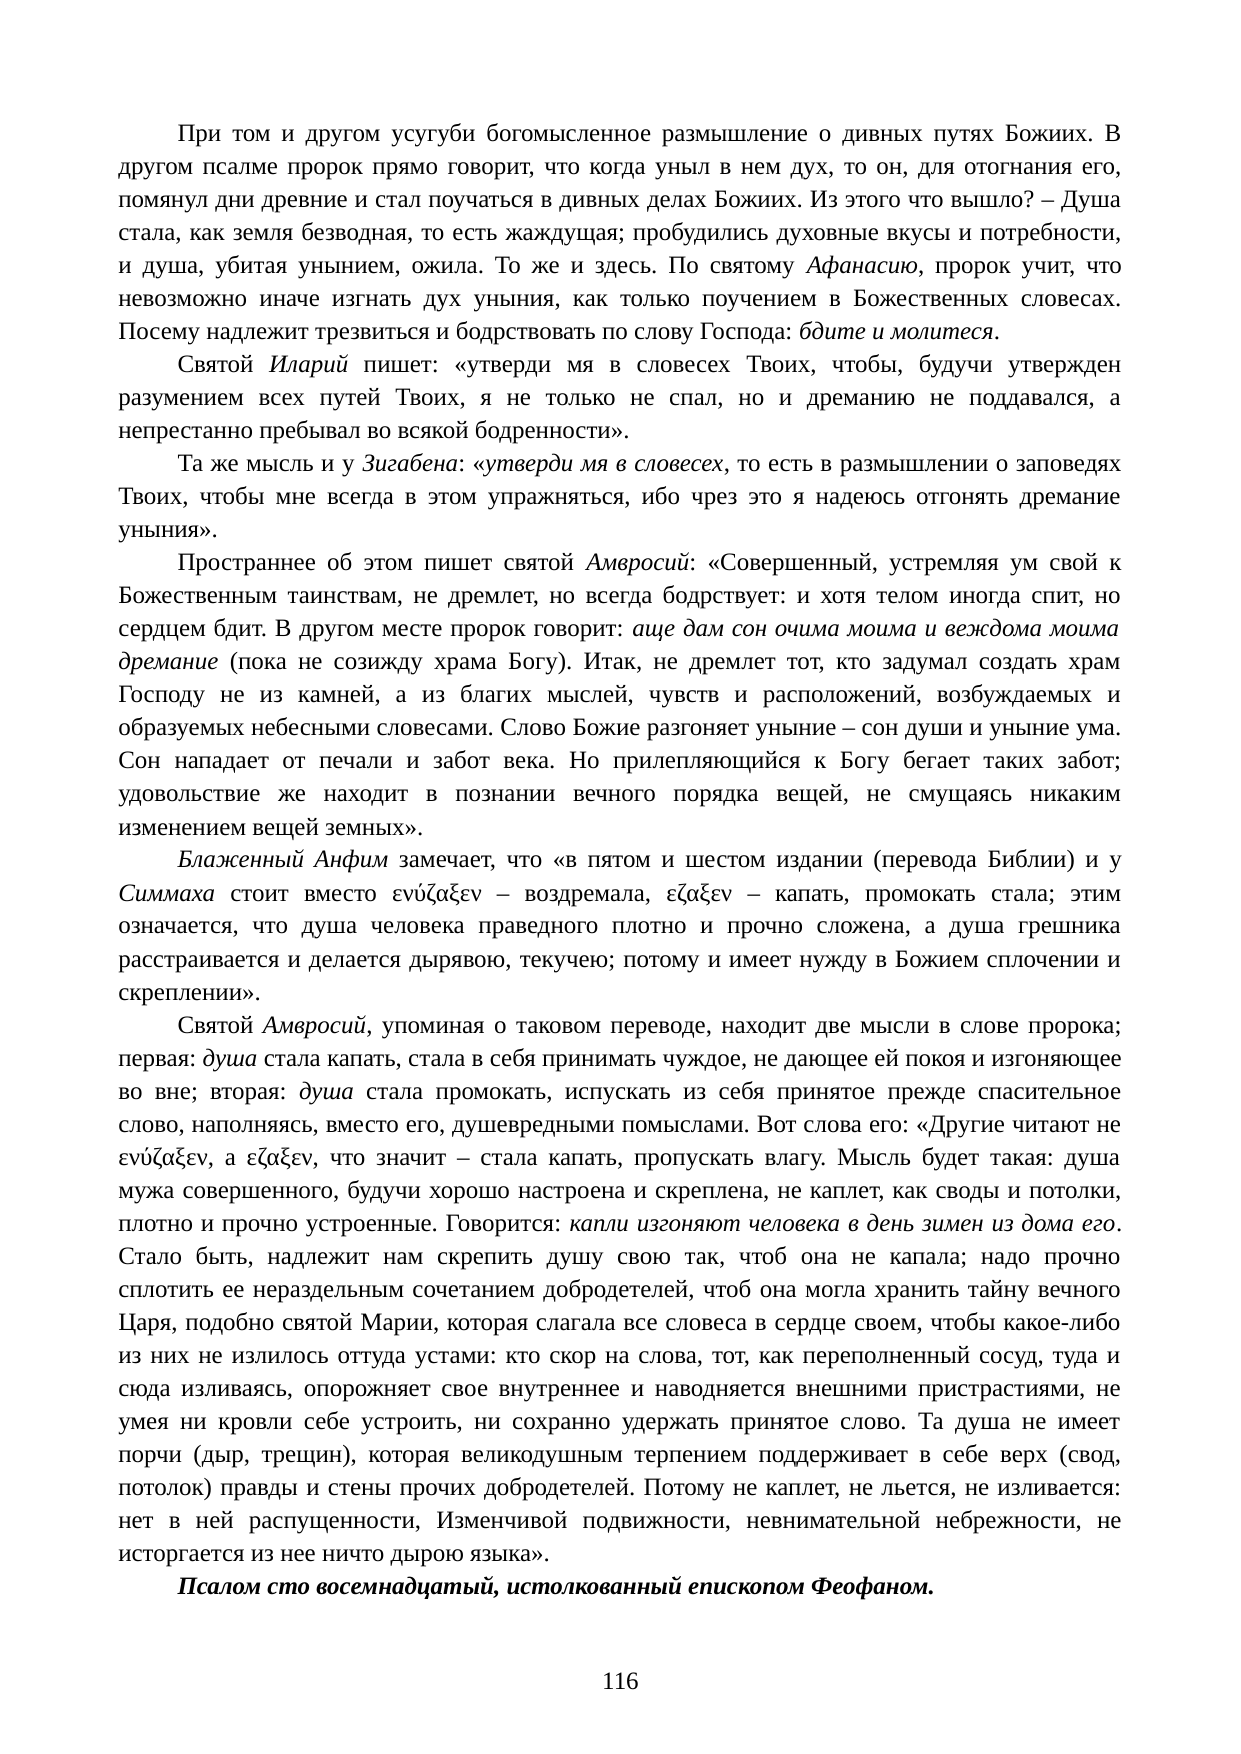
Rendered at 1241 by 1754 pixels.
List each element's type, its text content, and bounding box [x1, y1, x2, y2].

text Блаженный Анфим замечает, что «в пятом и шестом издании (перевода Библии) и у Симмаха стоит вместо ενύζαξεν – воздремала, εζαξεν – капать, промокать стала; этим означается, что душа человека праведного плотно и прочно сложена, а душа грешника расстраивается и делается дырявою, текучею; потому и имеет нужду в Божием сплочении и скреплении». [118, 844, 1122, 1005]
text Та же мысль и у Зигабена: «утверди мя в словесех, то есть в размышлении о заповедях Твоих, чтобы мне всегда в этом упражняться, ибо чрез это я надеюсь отгонять дремание уныния». [118, 448, 1122, 543]
text Святой Амвросий, упоминая о таковом переводе, находит две мысли в слове пророка; первая: душа стала капать, стала в себя принимать чуждое, не дающее ей покоя и изгоняющее во вне; вторая: душа стала промокать, испускать из себя принятое прежде спасительное слово, наполняясь, вместо его, душевредными помыслами. Вот слова его: «Другие читают не ενύζαξεν, а εζαξεν, что значит – стала капать, пропускать влагу. Мысль будет такая: душа мужа совершенного, будучи хорошо настроена и скреплена, не каплет, как своды и потолки, плотно и прочно устроенные. Говорится: капли изгоняют человека в день зимен из дома его. Стало быть, надлежит нам скрепить душу свою так, чтоб она не капала; надо прочно сплотить ее нераздельным сочетанием добродетелей, чтоб она могла хранить тайну вечного Царя, подобно святой Марии, которая слагала все словеса в сердце своем, чтобы какое-либо из них не излилось оттуда устами: кто скор на слова, тот, как переполненный сосуд, туда и сюда изливаясь, опорожняет свое внутреннее и наводняется внешними пристрастиями, не умея ни кровли себе устроить, ни сохранно удержать принятое слово. Та душа не имеет порчи (дыр, трещин), которая великодушным терпением поддерживает в себе верх (свод, потолок) правды и стены прочих добродетелей. Потому не каплет, не льется, не изливается: нет в ней распущенности, Изменчивой подвижности, невнимательной небрежности, не исторгается из нее ничто дырою языка». [118, 1010, 1122, 1567]
text Псалом сто восемнадцатый, истолкованный епископом Феофаном. [118, 1571, 1122, 1600]
text При том и другом усугуби богомысленное размышление о дивных путях Божиих. В другом псалме пророк прямо говорит, что когда уныл в нем дух, то он, для отогнания его, помянул дни древние и стал поучаться в дивных делах Божиих. Из этого что вышло? – Душа стала, как земля безводная, то есть жаждущая; пробудились духовные вкусы и потребности, и душа, убитая унынием, ожила. То же и здесь. По святому Афанасию, пророк учит, что невозможно иначе изгнать дух уныния, как только поучением в Божественных словесах. Посему надлежит трезвиться и бодрствовать по слову Господа: бдите и молитеся. [118, 118, 1122, 345]
text Пространнее об этом пишет святой Амвросий: «Совершенный, устремляя ум свой к Божественным таинствам, не дремлет, но всегда бодрствует: и хотя телом иногда спит, но сердцем бдит. В другом месте пророк говорит: аще дам сон очима моима и веждома моима дремание (пока не созижду храма Богу). Итак, не дремлет тот, кто задумал создать храм Господу не из камней, а из благих мыслей, чувств и расположений, возбуждаемых и образуемых небесными словесами. Слово Божие разгоняет уныние – сон души и уныние ума. Сон нападает от печали и забот века. Но прилепляющийся к Богу бегает таких забот; удовольствие же находит в познании вечного порядка вещей, не смущаясь никаким изменением вещей земных». [118, 547, 1122, 840]
text Святой Иларий пишет: «утверди мя в словесех Твоих, чтобы, будучи утвержден разумением всех путей Твоих, я не только не спал, но и дреманию не поддавался, а непрестанно пребывал во всякой бодренности». [118, 349, 1122, 444]
